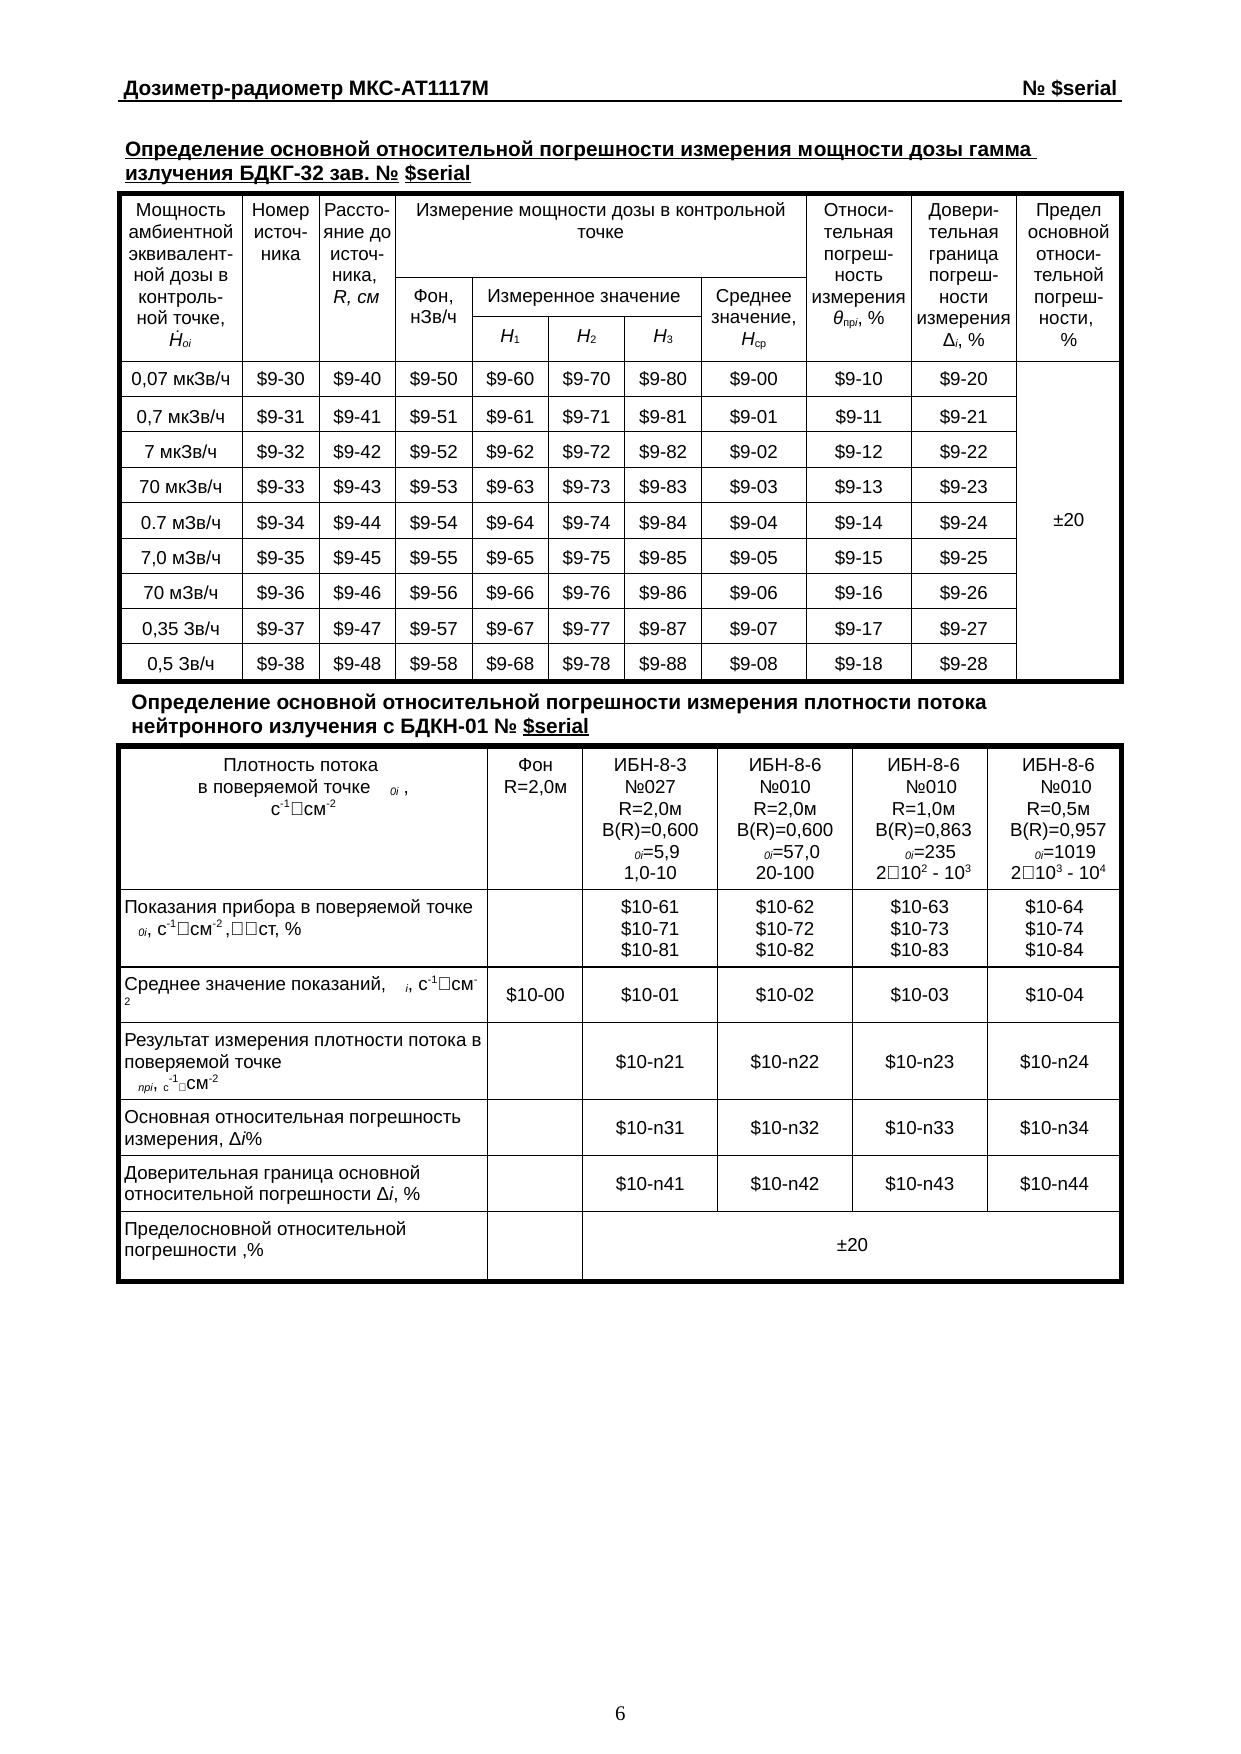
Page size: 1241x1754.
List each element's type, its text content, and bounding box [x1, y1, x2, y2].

table_cell $9-67 [473, 609, 548, 643]
table_cell $9-48 [320, 644, 395, 679]
table_cell $9-18 [807, 644, 911, 679]
table_cell $10-n24 [988, 1023, 1119, 1099]
table_header Определение основной относительной погрешности измерения мощности дозы гамма излучения БДКГ-32 зав. № $serial [119, 132, 1121, 191]
table_cell $10-62 $10-72 $10-82 [718, 890, 852, 966]
table_cell $9-63 [473, 468, 548, 502]
table_cell 0,07 мкЗв/ч [122, 362, 242, 396]
table_cell $9-38 [243, 644, 319, 679]
table_cell $10-n42 [718, 1156, 852, 1211]
table_cell [488, 1156, 582, 1211]
table_cell $10-n41 [583, 1156, 717, 1211]
table_cell $9-01 [702, 397, 806, 431]
table_cell 0.7 мЗв/ч [122, 503, 242, 537]
table_cell 70 мкЗв/ч [122, 468, 242, 502]
table_cell Фон R=2,0м [488, 749, 582, 889]
table_cell $9-28 [912, 644, 1016, 679]
table_cell $10-n31 [583, 1100, 717, 1155]
table_cell ±20 [583, 1212, 1119, 1279]
table_cell $9-81 [625, 397, 701, 431]
table_cell $9-07 [702, 609, 806, 643]
table_cell 0,35 Зв/ч [122, 609, 242, 643]
table_cell $10-00 [488, 968, 582, 1022]
table_cell $10-63 $10-73 $10-83 [853, 890, 987, 966]
table_cell $9-57 [396, 609, 472, 643]
table_cell $9-16 [807, 574, 911, 608]
table_cell $10-n44 [988, 1156, 1119, 1211]
table_cell Рассто-яние до источ-ника, R, см [320, 196, 395, 361]
table_header Определение основной относительной погрешности измерения плотности потока нейтронного излучения с БДКН-01 № $serial [118, 684, 1122, 743]
table_cell $9-35 [243, 539, 319, 573]
table_cell $9-52 [396, 432, 472, 467]
table_cell $9-45 [320, 539, 395, 573]
table_cell 0,5 Зв/ч [122, 644, 242, 679]
table_cell Номер источ-ника [243, 196, 319, 361]
table_cell [488, 1023, 582, 1099]
table_cell $10-01 [583, 968, 717, 1022]
table_cell Довери-тельная граница погреш-ности измерения Δi, % [912, 196, 1016, 361]
table_cell 7,0 мЗв/ч [122, 539, 242, 573]
table_cell $9-20 [912, 362, 1016, 396]
table_cell $9-00 [702, 362, 806, 396]
table_cell $10-02 [718, 968, 852, 1022]
table_cell $9-10 [807, 362, 911, 396]
table_cell $9-22 [912, 432, 1016, 467]
table_cell Измерение мощности дозы в контрольной точке [396, 196, 806, 277]
table_cell $9-64 [473, 503, 548, 537]
table_cell $9-42 [320, 432, 395, 467]
table_cell ±20 [1017, 362, 1119, 679]
table_cell $9-85 [625, 539, 701, 573]
table_cell ИБН-8-3 №027 R=2,0м B(R)=0,600 0i=5,9 1,0-10 [583, 749, 717, 889]
table_cell $9-84 [625, 503, 701, 537]
table_cell $9-17 [807, 609, 911, 643]
table_cell [488, 890, 582, 966]
table_cell $9-86 [625, 574, 701, 608]
table_cell 70 мЗв/ч [122, 574, 242, 608]
table_cell $9-14 [807, 503, 911, 537]
table_cell $9-32 [243, 432, 319, 467]
table_cell Показания прибора в поверяемой точке 0i, с-1см-2 ,ст, % [121, 890, 487, 966]
table_cell Фон, нЗв/ч [396, 278, 472, 361]
table_cell $9-55 [396, 539, 472, 573]
table_cell $9-21 [912, 397, 1016, 431]
table_cell $10-n33 [853, 1100, 987, 1155]
table_cell $9-73 [549, 468, 624, 502]
table_cell $10-n23 [853, 1023, 987, 1099]
table_cell $9-03 [702, 468, 806, 502]
table_cell $9-25 [912, 539, 1016, 573]
table_cell $9-77 [549, 609, 624, 643]
table_cell Пределосновной относительной погрешности ,% [121, 1212, 487, 1279]
table_cell $9-02 [702, 432, 806, 467]
table_cell Относи-тельная погреш-ность измерения θпрi, % [807, 196, 911, 361]
table_cell $9-05 [702, 539, 806, 573]
table_cell Плотность потока в поверяемой точке 0i , с-1см-2 [121, 749, 487, 889]
table_cell $10-03 [853, 968, 987, 1022]
table_cell $10-n21 [583, 1023, 717, 1099]
table_cell H1 [473, 317, 548, 361]
table_cell $9-40 [320, 362, 395, 396]
table_cell $10-04 [988, 968, 1119, 1022]
table_cell $9-11 [807, 397, 911, 431]
table_cell Измеренное значение [473, 278, 701, 316]
table_cell 7 мкЗв/ч [122, 432, 242, 467]
table_cell $9-12 [807, 432, 911, 467]
table_cell $9-68 [473, 644, 548, 679]
table_cell $9-08 [702, 644, 806, 679]
table_cell $9-31 [243, 397, 319, 431]
table_cell $9-13 [807, 468, 911, 502]
table_cell Предел основной относи-тельной погреш-ности, % [1017, 196, 1119, 361]
table_cell Среднее значение, Hср [702, 278, 806, 361]
table_cell $10-n34 [988, 1100, 1119, 1155]
table_cell $9-37 [243, 609, 319, 643]
table_cell $9-74 [549, 503, 624, 537]
table_cell $10-64 $10-74 $10-84 [988, 890, 1119, 966]
table_cell $9-66 [473, 574, 548, 608]
table_cell Основная относительная погрешность измерения, Δi% [121, 1100, 487, 1155]
table_cell $9-54 [396, 503, 472, 537]
table_cell $9-41 [320, 397, 395, 431]
table_cell $9-75 [549, 539, 624, 573]
table_cell $9-44 [320, 503, 395, 537]
table_cell $9-04 [702, 503, 806, 537]
table_cell ИБН-8-6 №010 R=2,0м B(R)=0,600 0i=57,0 20-100 [718, 749, 852, 889]
table_cell $9-33 [243, 468, 319, 502]
table_cell $9-76 [549, 574, 624, 608]
table_cell $9-06 [702, 574, 806, 608]
table_cell $9-30 [243, 362, 319, 396]
table_cell $9-36 [243, 574, 319, 608]
table_cell $9-23 [912, 468, 1016, 502]
table_cell $9-72 [549, 432, 624, 467]
table_cell $9-26 [912, 574, 1016, 608]
table_cell $9-83 [625, 468, 701, 502]
table_cell $9-82 [625, 432, 701, 467]
table_cell $9-46 [320, 574, 395, 608]
table_cell H2 [549, 317, 624, 361]
table_cell $10-61 $10-71 $10-81 [583, 890, 717, 966]
table_cell $9-78 [549, 644, 624, 679]
table_cell $9-70 [549, 362, 624, 396]
table_cell $10-n32 [718, 1100, 852, 1155]
table_cell $9-60 [473, 362, 548, 396]
table_cell 0,7 мкЗв/ч [122, 397, 242, 431]
table_cell $9-87 [625, 609, 701, 643]
table_cell $9-65 [473, 539, 548, 573]
table_cell $10-n22 [718, 1023, 852, 1099]
table_cell H3 [625, 317, 701, 361]
table_cell $9-62 [473, 432, 548, 467]
table_cell $9-34 [243, 503, 319, 537]
table_cell $9-24 [912, 503, 1016, 537]
table_cell $10-n43 [853, 1156, 987, 1211]
table_cell $9-43 [320, 468, 395, 502]
table_cell $9-80 [625, 362, 701, 396]
table_cell ИБН-8-6 №010 R=0,5м B(R)=0,957 0i=1019 2103 - 104 [988, 749, 1119, 889]
table_cell $9-71 [549, 397, 624, 431]
table_cell $9-51 [396, 397, 472, 431]
table_cell $9-47 [320, 609, 395, 643]
table_cell Результат измерения плотности потока в поверяемой точке npi, с-1см-2 [121, 1023, 487, 1099]
table_cell $9-56 [396, 574, 472, 608]
table_cell [488, 1212, 582, 1279]
table_cell $9-27 [912, 609, 1016, 643]
table_cell Мощность амбиентной эквивалент-ной дозы в контроль- ной точке, Ḣoi [122, 196, 242, 361]
table_cell ИБН-8-6 №010 R=1,0м B(R)=0,863 0i=235 2102 - 103 [853, 749, 987, 889]
table_cell Доверительная граница основной относительной погрешности Δi, % [121, 1156, 487, 1211]
table_cell Среднее значение показаний, i, с-1см-2 [121, 968, 487, 1022]
table_cell $9-88 [625, 644, 701, 679]
table_cell $9-53 [396, 468, 472, 502]
table_cell $9-50 [396, 362, 472, 396]
table_cell [488, 1100, 582, 1155]
table_cell $9-15 [807, 539, 911, 573]
table_cell $9-61 [473, 397, 548, 431]
table_cell $9-58 [396, 644, 472, 679]
